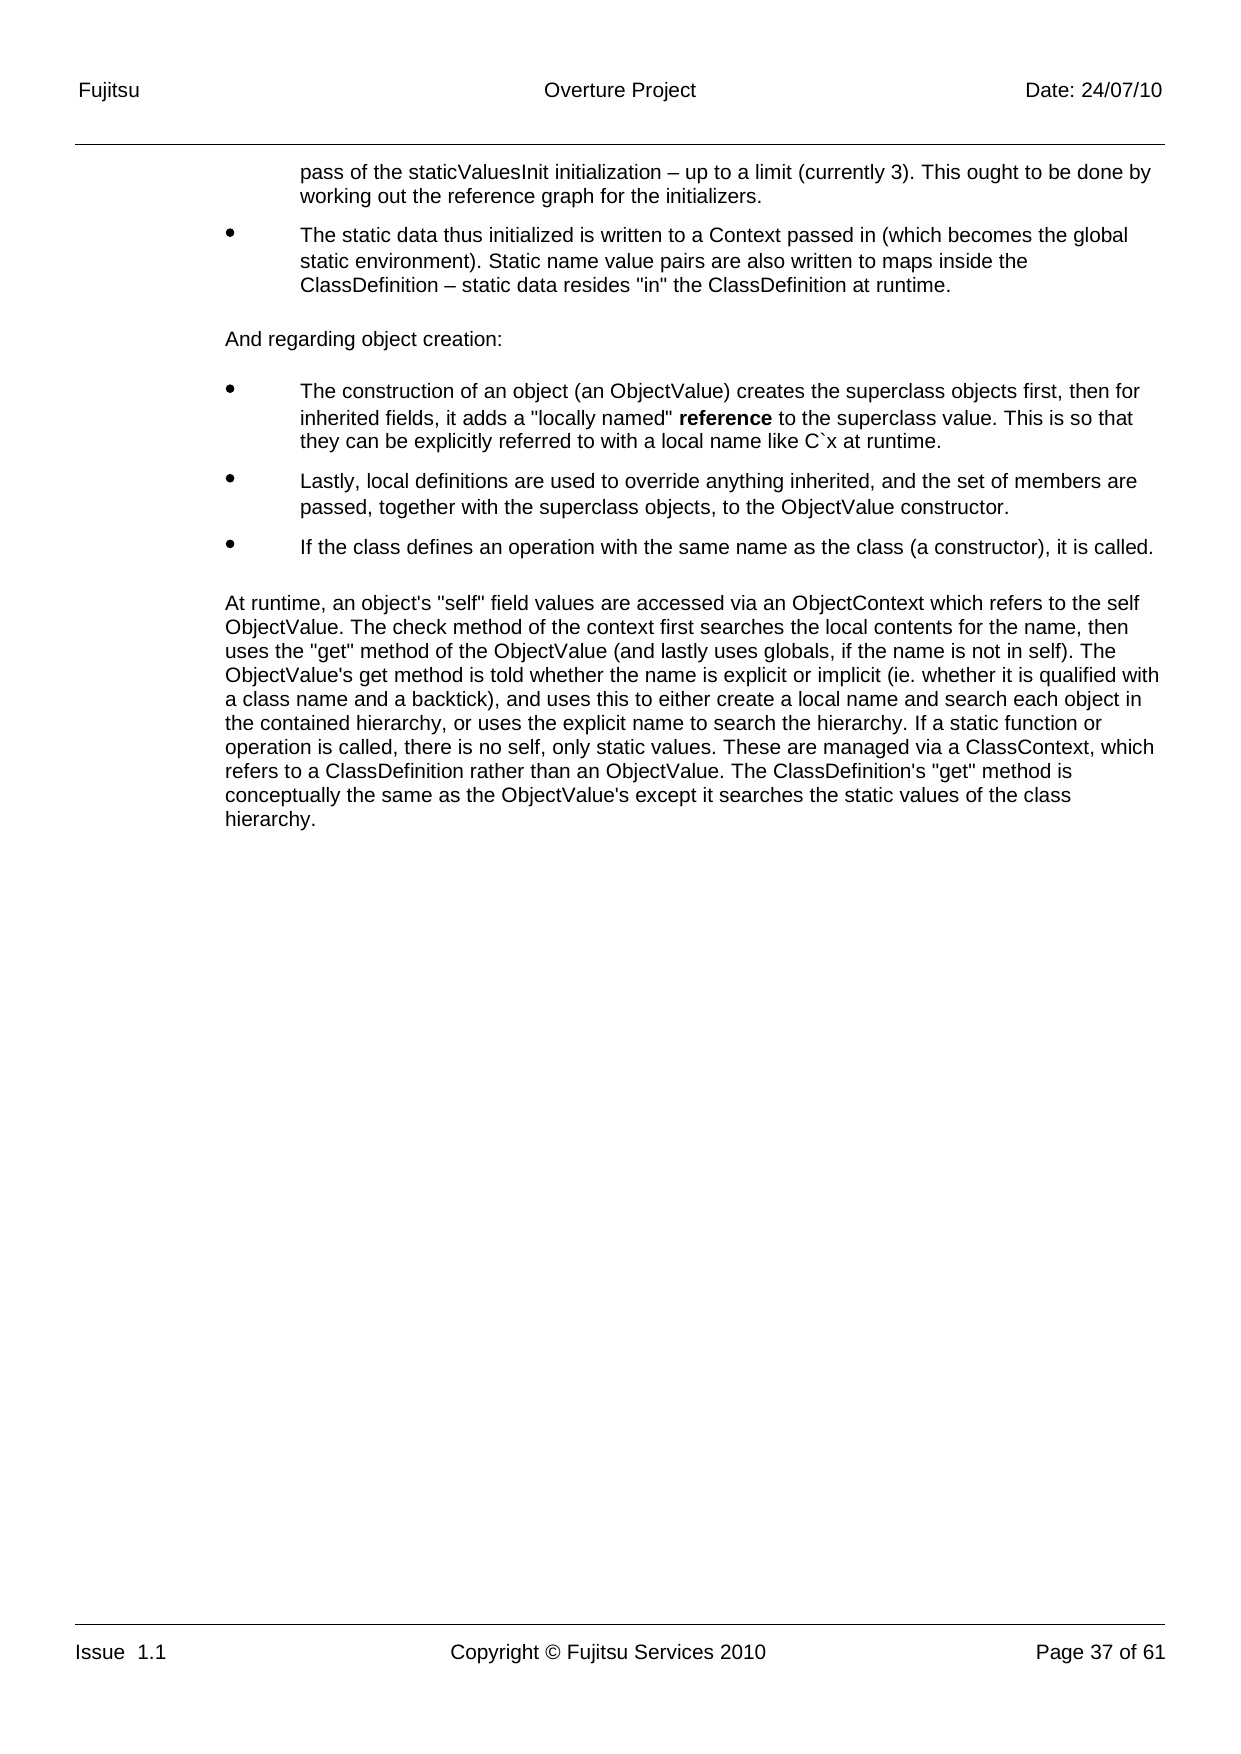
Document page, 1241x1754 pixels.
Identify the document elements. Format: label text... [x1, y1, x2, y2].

list If the class defines an operation with the same name as the class (a constructor), it is called. [225, 534, 1165, 561]
text And regarding object creation: [225, 327, 1165, 351]
list pass of the staticValuesInit initialization – up to a limit (currently 3). This ought to be done by working out the reference graph for the initializers. [225, 160, 1165, 208]
list The construction of an object (an ObjectValue) creates the superclass objects first, then for inherited fields, it adds a "locally named" reference to the superclass value. This is so that they can be explicitly referred to with a local name like C`x at runtime. [225, 379, 1165, 453]
list The static data thus initialized is written to a Context passed in (which becomes the global static environment). Static name value pairs are also written to maps inside the ClassDefinition – static data resides "in" the ClassDefinition at runtime. [225, 223, 1165, 297]
text At runtime, an object's "self" field values are accessed via an ObjectContext which refers to the self ObjectValue. The check method of the context first searches the local contents for the name, then uses the "get" method of the ObjectValue (and lastly uses globals, if the name is not in self). The ObjectValue's get method is told whether the name is explicit or implicit (ie. whether it is qualified with a class name and a backtick), and uses this to either create a local name and search each object in the contained hierarchy, or uses the explicit name to search the hierarchy. If a static function or operation is called, there is no self, only static values. These are managed via a ClassContext, which refers to a ClassDefinition rather than an ObjectValue. The ClassDefinition's "get" method is conceptually the same as the ObjectValue's except it searches the static values of the class hierarchy. [225, 591, 1165, 831]
list Lastly, local definitions are used to override anything inherited, and the set of members are passed, together with the superclass objects, to the ObjectValue constructor. [225, 468, 1165, 519]
